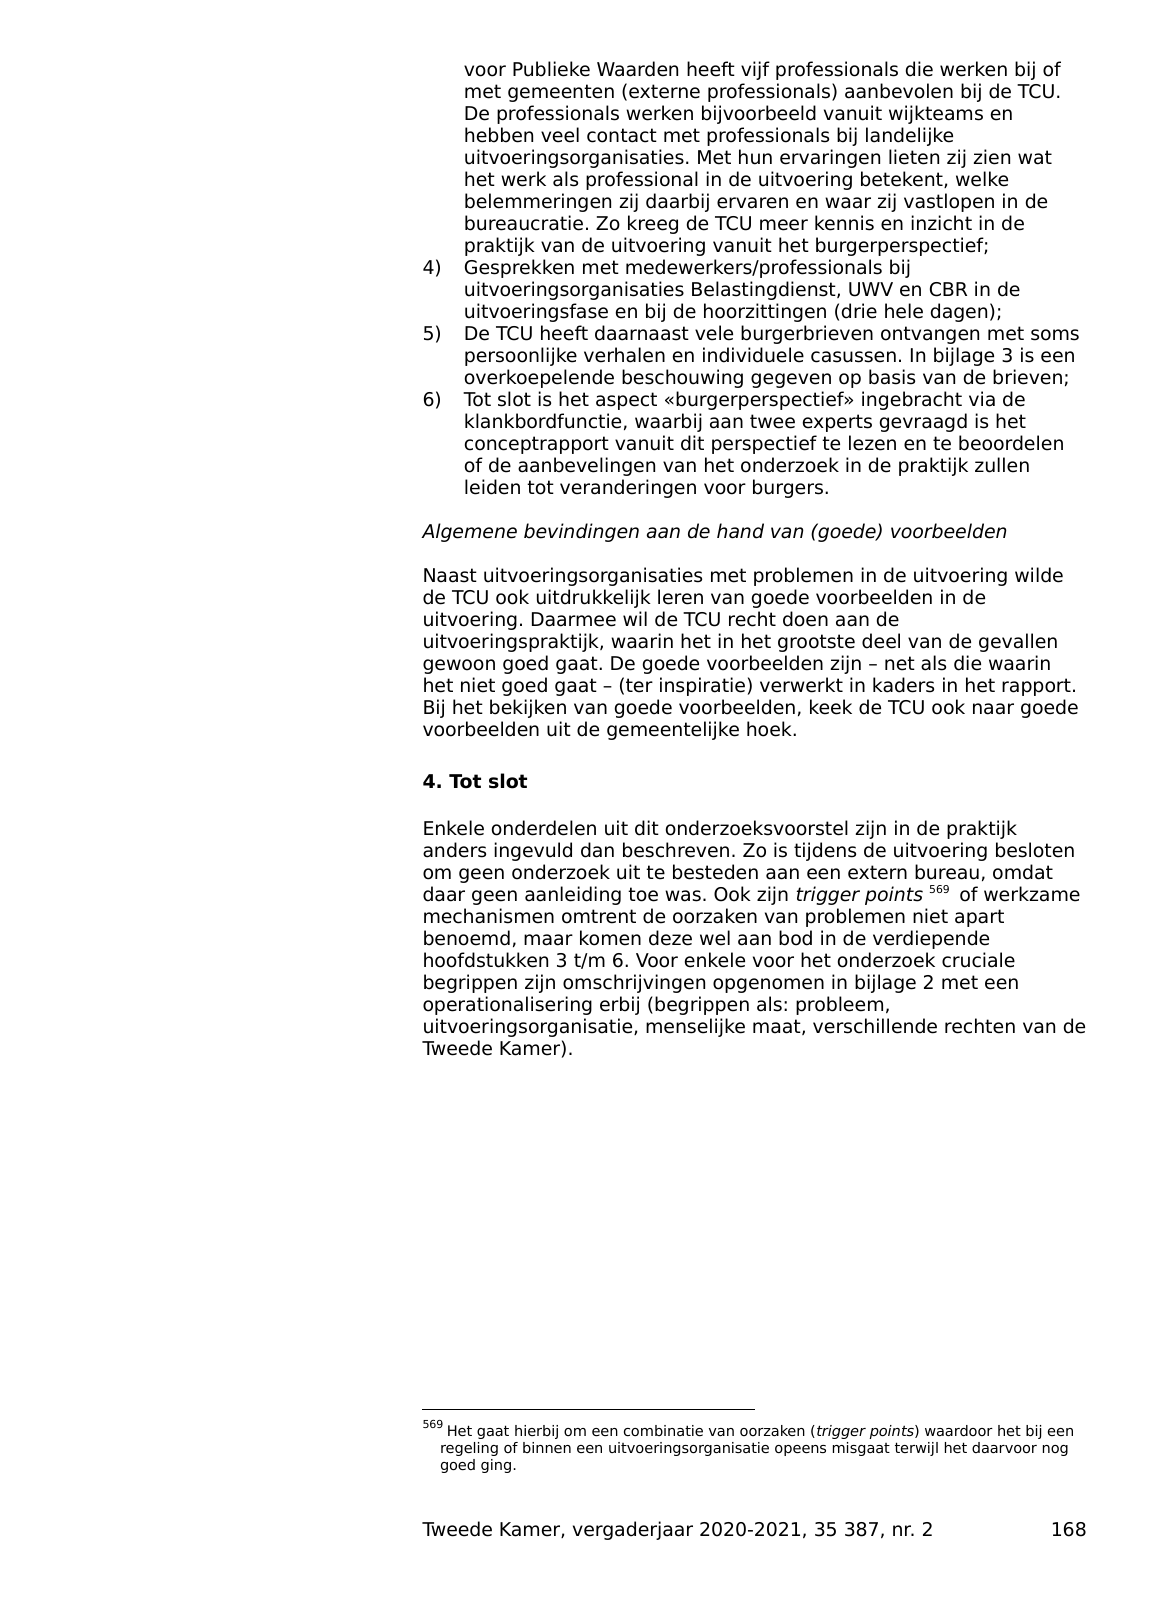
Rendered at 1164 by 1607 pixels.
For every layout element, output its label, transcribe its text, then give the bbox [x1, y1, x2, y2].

subtitle Algemene bevindingen aan de hand van (goede) voorbeelden [422, 521, 1087, 543]
text 4) Gesprekken met medewerkers/professionals bij uitvoeringsorganisaties Belastingdienst, UWV en CBR in de uitvoeringsfase en bij de hoorzittingen (drie hele dagen); [422, 257, 1087, 323]
text Naast uitvoeringsorganisaties met problemen in de uitvoering wilde de TCU ook uitdrukkelijk leren van goede voorbeelden in de uitvoering. Daarmee wil de TCU recht doen aan de uitvoeringspraktijk, waarin het in het grootste deel van de gevallen gewoon goed gaat. De goede voorbeelden zijn – net als die waarin het niet goed gaat – (ter inspiratie) verwerkt in kaders in het rapport. Bij het bekijken van goede voorbeelden, keek de TCU ook naar goede voorbeelden uit de gemeentelijke hoek. [422, 565, 1087, 741]
text Het gaat hierbij om een combinatie van oorzaken (trigger points) waardoor het bij een regeling of binnen een uitvoeringsorganisatie opeens misgaat terwijl het daarvoor nog goed ging. [422, 1418, 1087, 1474]
text Enkele onderdelen uit dit onderzoeksvoorstel zijn in de praktijk anders ingevuld dan beschreven. Zo is tijdens de uitvoering besloten om geen onderzoek uit te besteden aan een extern bureau, omdat daar geen aanleiding toe was. Ook zijn trigger points of werkzame mechanismen omtrent de oorzaken van problemen niet apart benoemd, maar komen deze wel aan bod in de verdiepende hoofdstukken 3 t/m 6. Voor enkele voor het onderzoek cruciale begrippen zijn omschrijvingen opgenomen in bijlage 2 met een operationalisering erbij (begrippen als: probleem, uitvoeringsorganisatie, menselijke maat, verschillende rechten van de Tweede Kamer). [422, 818, 1087, 1059]
text 6) Tot slot is het aspect «burgerperspectief» ingebracht via de klankbordfunctie, waarbij aan twee experts gevraagd is het conceptrapport vanuit dit perspectief te lezen en te beoordelen of de aanbevelingen van het onderzoek in de praktijk zullen leiden tot veranderingen voor burgers. [422, 389, 1087, 499]
text voor Publieke Waarden heeft vijf professionals die werken bij of met gemeenten (externe professionals) aanbevolen bij de TCU. De professionals werken bijvoorbeeld vanuit wijkteams en hebben veel contact met professionals bij landelijke uitvoeringsorganisaties. Met hun ervaringen lieten zij zien wat het werk als professional in de uitvoering betekent, welke belemmeringen zij daarbij ervaren en waar zij vastlopen in de bureaucratie. Zo kreeg de TCU meer kennis en inzicht in de praktijk van de uitvoering vanuit het burgerperspectief; [422, 59, 1087, 257]
subtitle 4. Tot slot [422, 771, 1087, 793]
text 5) De TCU heeft daarnaast vele burgerbrieven ontvangen met soms persoonlijke verhalen en individuele casussen. In bijlage 3 is een overkoepelende beschouwing gegeven op basis van de brieven; [422, 323, 1087, 389]
